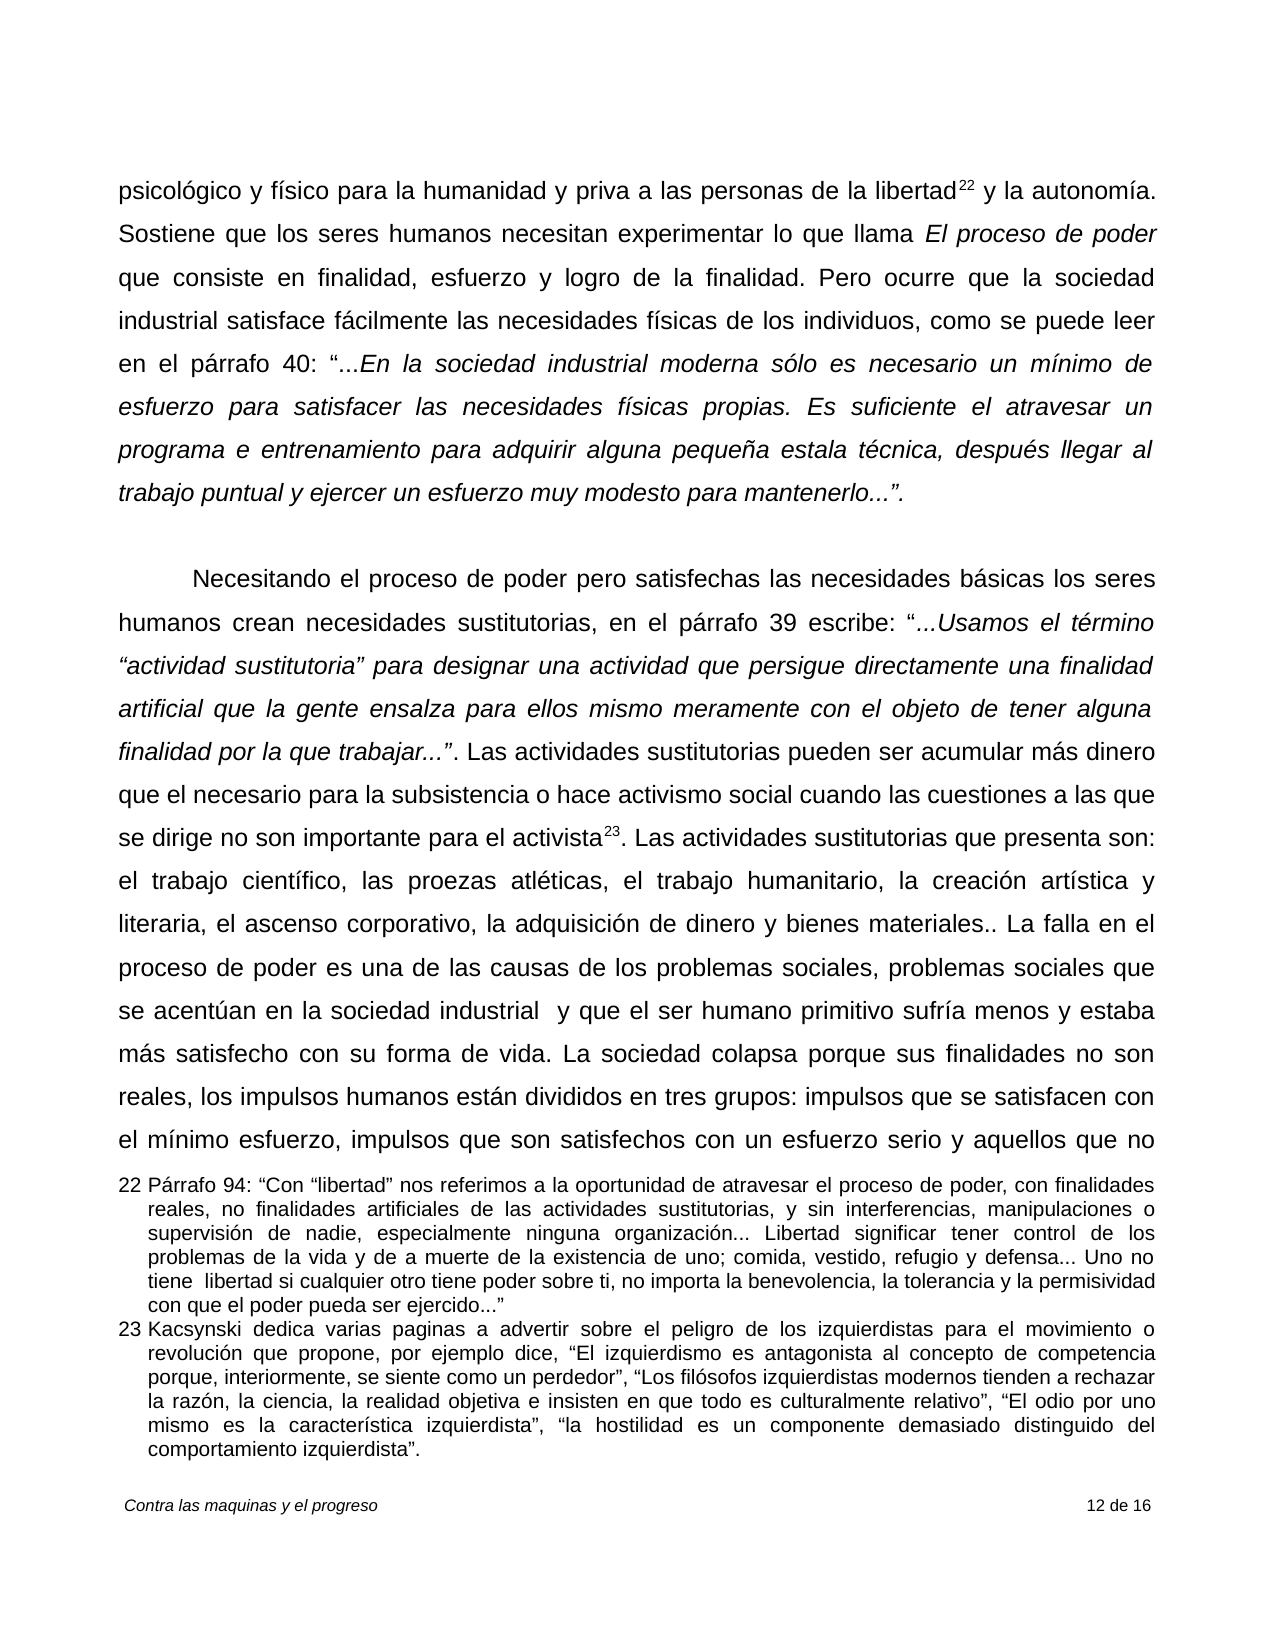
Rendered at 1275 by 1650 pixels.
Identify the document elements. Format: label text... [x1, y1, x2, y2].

text Párrafo 94: “Con “libertad” nos referimos a la oportunidad de atravesar el proceso de poder, con finalidades reales, no finalidades artificiales de las actividades sustitutorias, y sin interferencias, manipulaciones o supervisión de nadie, especialmente ninguna organización... Libertad significar tener control de los problemas de la vida y de a muerte de la existencia de uno; comida, vestido, refugio y defensa... Uno no tiene libertad si cualquier otro tiene poder sobre ti, no importa la benevolencia, la tolerancia y la permisividad con que el poder pueda ser ejercido...” [118, 1173, 1157, 1317]
text psicológico y físico para la humanidad y priva a las personas de la libertad y la autonomía. Sostiene que los seres humanos necesitan experimentar lo que llama El proceso de poder que consiste en finalidad, esfuerzo y logro de la finalidad. Pero ocurre que la sociedad industrial satisface fácilmente las necesidades físicas de los individuos, como se puede leer en el párrafo 40: “...En la sociedad industrial moderna sólo es necesario un mínimo de esfuerzo para satisfacer las necesidades físicas propias. Es suficiente el atravesar un programa e entrenamiento para adquirir alguna pequeña estala técnica, después llegar al trabajo puntual y ejercer un esfuerzo muy modesto para mantenerlo...”. [118, 176, 1157, 507]
text Necesitando el proceso de poder pero satisfechas las necesidades básicas los seres humanos crean necesidades sustitutorias, en el párrafo 39 escribe: “...Usamos el término “actividad sustitutoria” para designar una actividad que persigue directamente una finalidad artificial que la gente ensalza para ellos mismo meramente con el objeto de tener alguna finalidad por la que trabajar...”. Las actividades sustitutorias pueden ser acumular más dinero que el necesario para la subsistencia o hace activismo social cuando las cuestiones a las que se dirige no son importante para el activista. Las actividades sustitutorias que presenta son: el trabajo científico, las proezas atléticas, el trabajo humanitario, la creación artística y literaria, el ascenso corporativo, la adquisición de dinero y bienes materiales.. La falla en el proceso de poder es una de las causas de los problemas sociales, problemas sociales que se acentúan en la sociedad industrial y que el ser humano primitivo sufría menos y estaba más satisfecho con su forma de vida. La sociedad colapsa porque sus finalidades no son reales, los impulsos humanos están divididos en tres grupos: impulsos que se satisfacen con el mínimo esfuerzo, impulsos que son satisfechos con un esfuerzo serio y aquellos que no [118, 564, 1157, 1154]
text Kacsynski dedica varias paginas a advertir sobre el peligro de los izquierdistas para el movimiento o revolución que propone, por ejemplo dice, “El izquierdismo es antagonista al concepto de competencia porque, interiormente, se siente como un perdedor”, “Los filósofos izquierdistas modernos tienden a rechazar la razón, la ciencia, la realidad objetiva e insisten en que todo es culturalmente relativo”, “El odio por uno mismo es la característica izquierdista”, “la hostilidad es un componente demasiado distinguido del comportamiento izquierdista”. [118, 1317, 1157, 1461]
